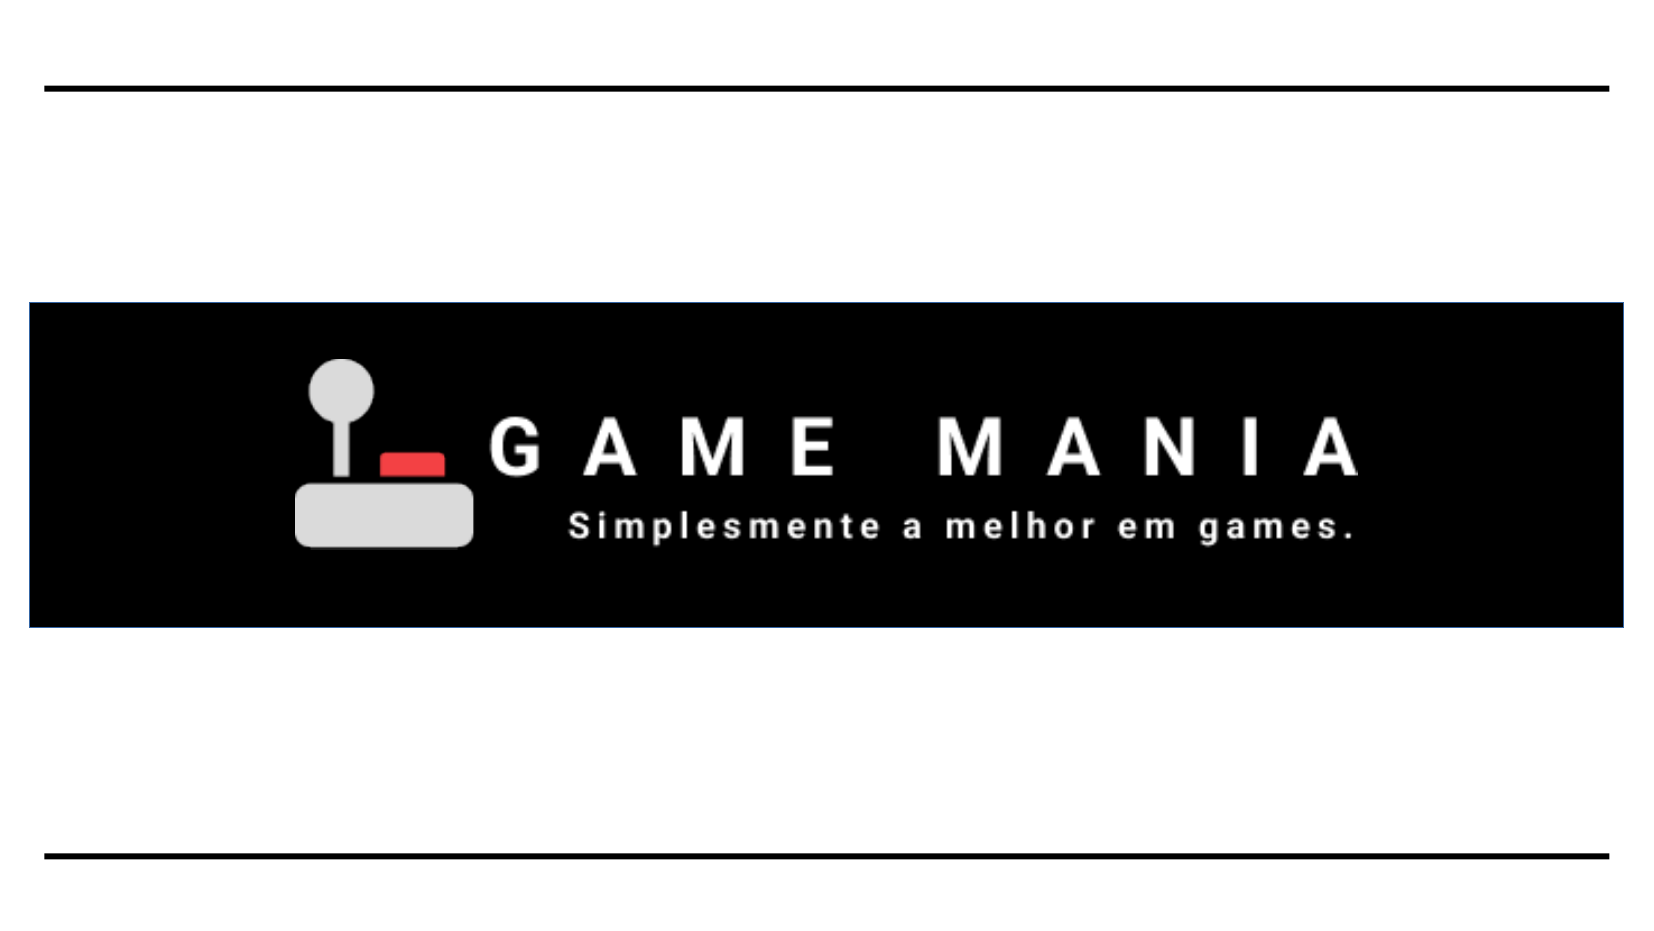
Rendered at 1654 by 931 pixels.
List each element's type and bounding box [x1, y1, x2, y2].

text_box [29, 302, 1624, 628]
picture [295, 359, 1358, 550]
